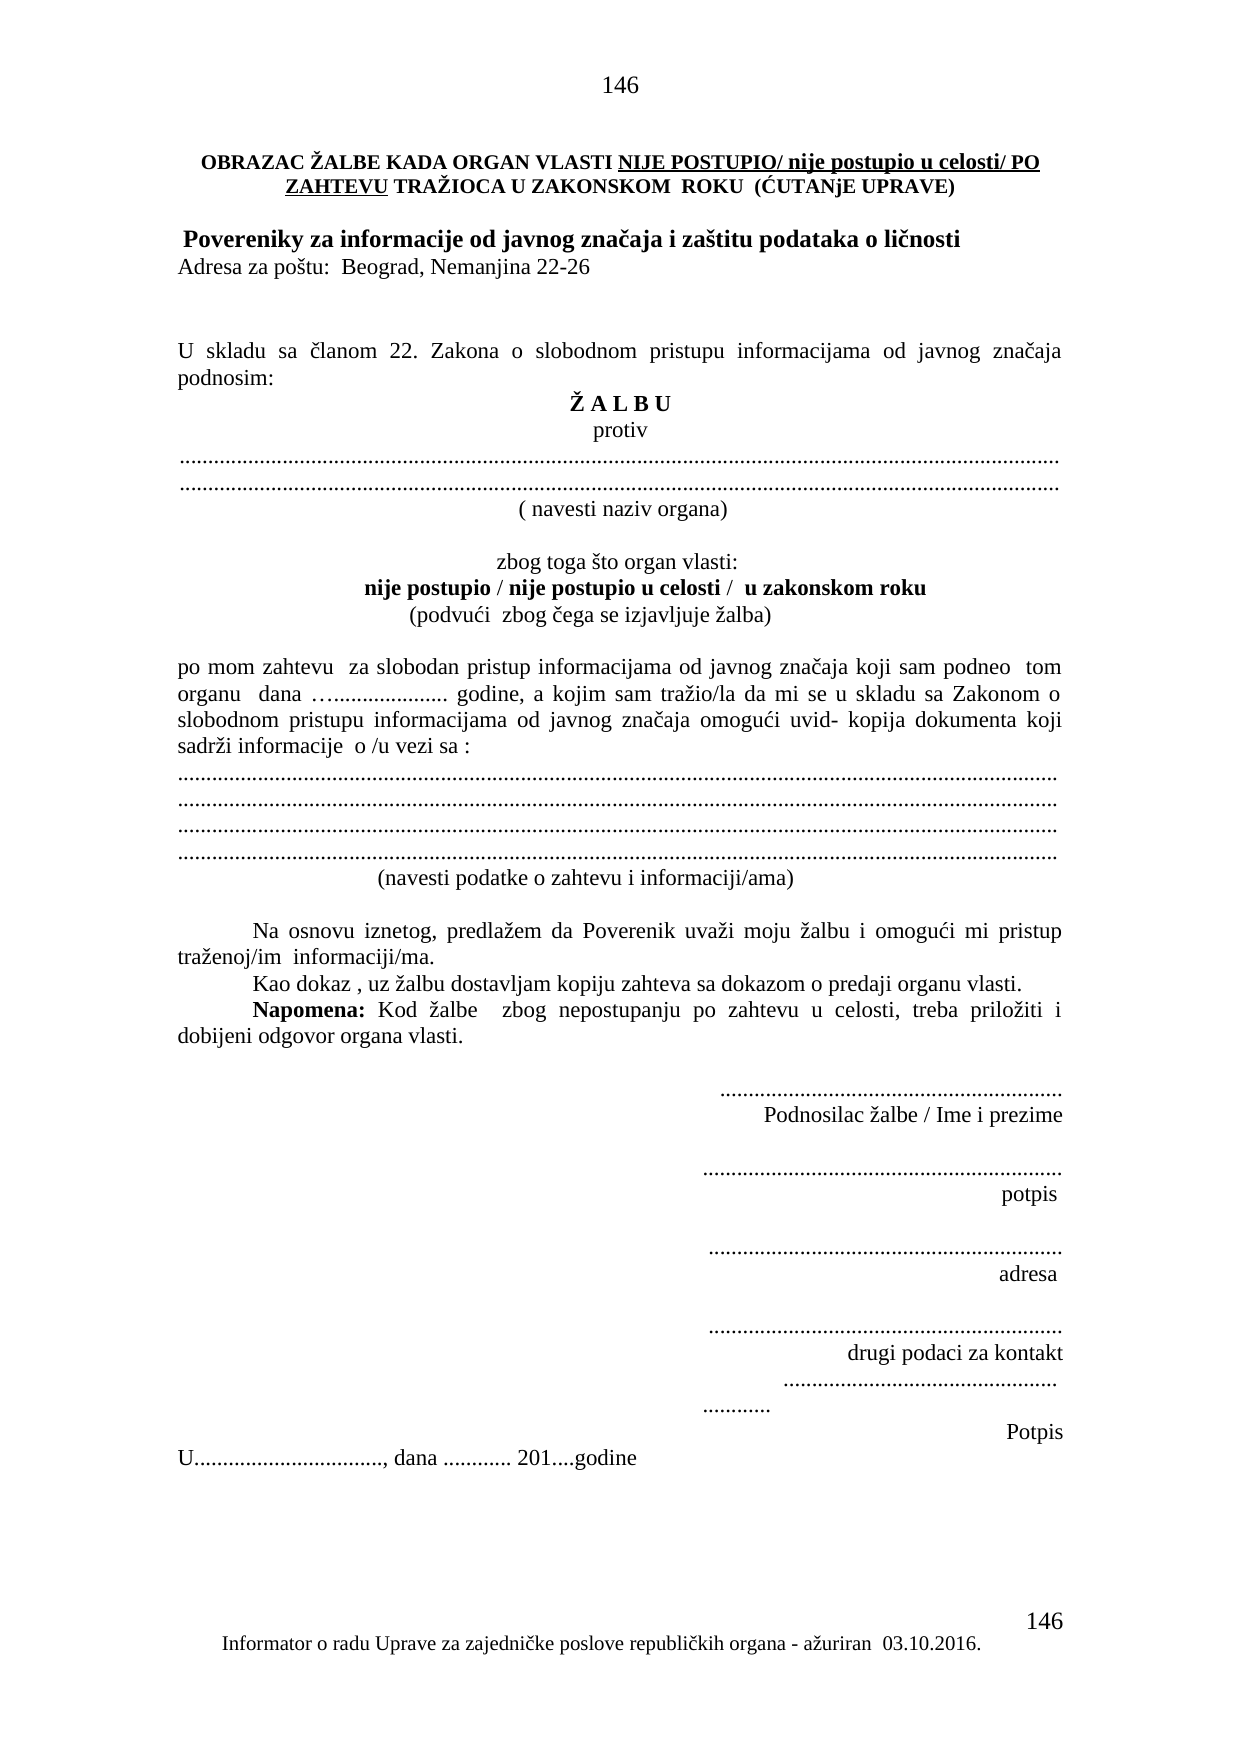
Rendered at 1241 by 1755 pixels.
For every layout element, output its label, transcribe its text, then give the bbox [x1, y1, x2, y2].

text Kao dokaz , uz žalbu dostavlјam kopiju zahteva sa dokazom o predaji organu vlasti. [177, 970, 1063, 996]
text Ž A L B U [177, 390, 1063, 416]
text ............................................................ [702, 1075, 1063, 1101]
text zbog toga što organ vlasti: [177, 548, 1063, 574]
text Na osnovu iznetog, predlažem da Poverenik uvaži moju žalbu i omogući mi pristup traženoj/im informaciji/ma. [177, 917, 1063, 970]
text U skladu sa članom 22. Zakona o slobodnom pristupu informacijama od javnog značaja podnosim: [177, 337, 1063, 390]
text .......................................................................................................................................................... [177, 785, 1063, 812]
text Podnosilac žalbe / Ime i prezime [702, 1101, 1063, 1128]
text .............................................................. drugi podaci za kontakt [302, 1312, 1063, 1365]
text ( navesti naziv organa) [177, 495, 1063, 522]
text ............................................................ [177, 1365, 1063, 1418]
text protiv [177, 416, 1063, 443]
text U................................., dana ............ 201....godine [177, 1444, 1063, 1470]
text .......................................................................................................................................................... [177, 469, 1063, 495]
text (podvući zbog čega se izjavlјuje žalba) [215, 601, 1063, 627]
text OBRAZAC ŽALBE KADA ORGAN VLASTI NIJE POSTUPIO/ nije postupio u celosti/ PO ZAHTEVU TRAŽIOCA U ZAKONSKOM ROKU (ĆUTANјE UPRAVE) [177, 148, 1063, 198]
text Potpis [702, 1418, 1063, 1444]
text nije postupio / nije postupio u celosti / u zakonskom roku [227, 574, 1063, 601]
text .......................................................................................................................................................... [177, 812, 1063, 838]
text ............................................................... potpis [702, 1154, 1063, 1207]
text Povereniky za informacije od javnog značaja i zaštitu podataka o ličnosti [177, 224, 1063, 253]
text po mom zahtevu za slobodan pristup informacijama od javnog značaja koji sam podneo tom organu dana ….................... godine, a kojim sam tražio/la da mi se u skladu sa Zakonom o slobodnom pristupu informacijama od javnog značaja omogući uvid- kopija dokumenta koji sadrži informacije o /u vezi sa : [177, 653, 1063, 759]
text .......................................................................................................................................................... [177, 759, 1063, 785]
text (navesti podatke o zahtevu i informaciji/ama) [177, 864, 1063, 891]
text Adresa za poštu: Beograd, Nemanjina 22-26 [177, 253, 1063, 279]
text .......................................................................................................................................................... [177, 838, 1063, 864]
text .............................................................. adresa [302, 1233, 1063, 1286]
text .......................................................................................................................................................... [177, 443, 1063, 469]
text Napomena: Kod žalbe zbog nepostupanju po zahtevu u celosti, treba priložiti i dobijeni odgovor organa vlasti. [177, 996, 1063, 1049]
